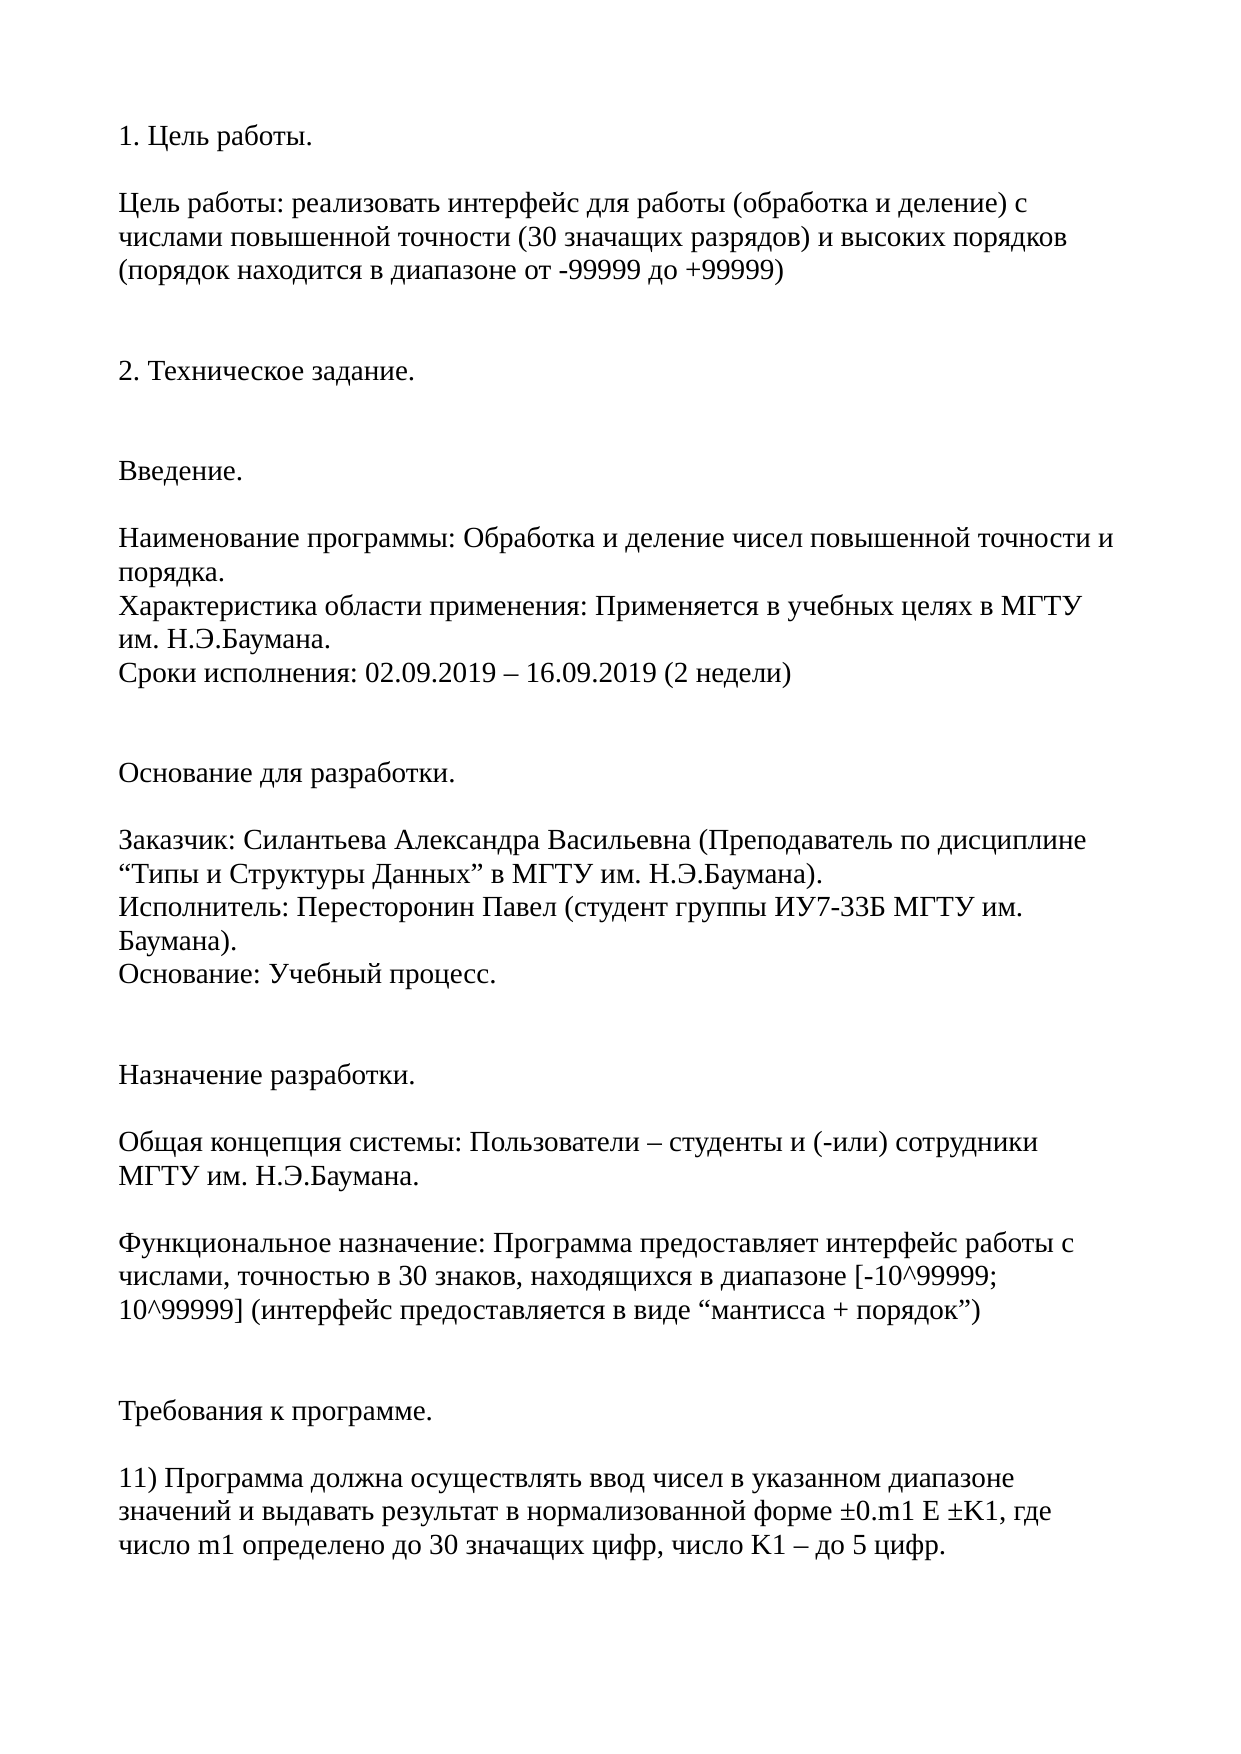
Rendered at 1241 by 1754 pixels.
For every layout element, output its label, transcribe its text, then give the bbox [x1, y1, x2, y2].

text Исполнитель: Пересторонин Павел (студент группы ИУ7-33Б МГТУ им. Баумана). [118, 889, 1122, 957]
text Заказчик: Силантьева Александра Васильевна (Преподаватель по дисциплине “Типы и Структуры Данных” в МГТУ им. Н.Э.Баумана). [118, 822, 1122, 889]
text 11) Программа должна осуществлять ввод чисел в указанном диапазоне значений и выдавать результат в нормализованной форме ±0.m1 Е ±K1, где число m1 определено до 30 значащих цифр, число K1 – до 5 цифр. [118, 1460, 1122, 1560]
text Назначение разработки. [118, 1057, 1122, 1091]
text Цель работы: реализовать интерфейс для работы (обработка и деление) с числами повышенной точности (30 значащих разрядов) и высоких порядков (порядок находится в диапазоне от -99999 до +99999) [118, 185, 1122, 286]
text Основание для разработки. [118, 755, 1122, 789]
text Основание: Учебный процесс. [118, 957, 1122, 990]
text Функциональное назначение: Программа предоставляет интерфейс работы с числами, точностью в 30 знаков, находящихся в диапазоне [-10^99999; 10^99999] (интерфейс предоставляется в виде “мантисса + порядок”) [118, 1225, 1122, 1326]
text Требования к программе. [118, 1393, 1122, 1426]
text 1. Цель работы. [118, 118, 1122, 152]
text Наименование программы: Обработка и деление чисел повышенной точности и порядка. [118, 521, 1122, 588]
text 2. Техническое задание. [118, 353, 1122, 386]
text Введение. [118, 453, 1122, 487]
text Общая концепция системы: Пользователи – студенты и (-или) сотрудники МГТУ им. Н.Э.Баумана. [118, 1124, 1122, 1191]
text Характеристика области применения: Применяется в учебных целях в МГТУ им. Н.Э.Баумана. [118, 588, 1122, 655]
text Сроки исполнения: 02.09.2019 – 16.09.2019 (2 недели) [118, 655, 1122, 688]
